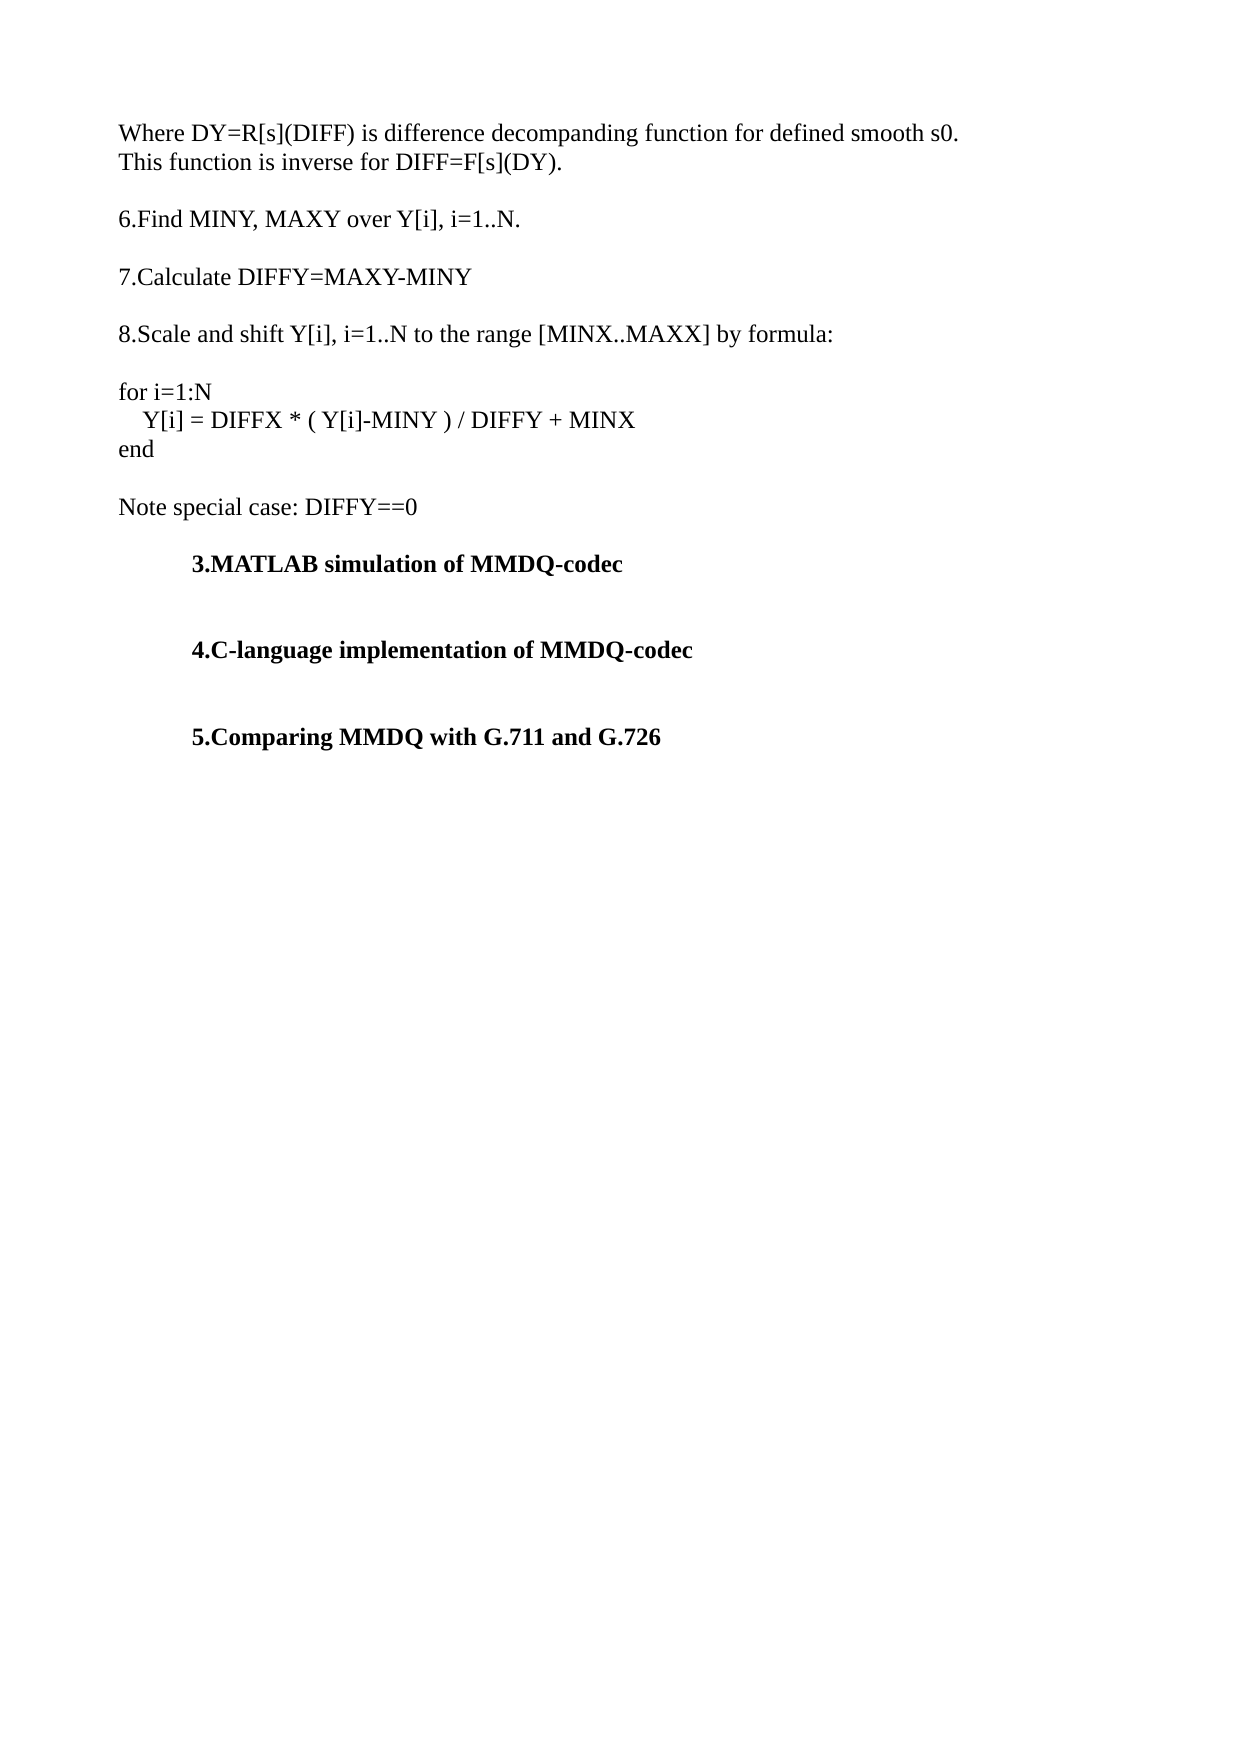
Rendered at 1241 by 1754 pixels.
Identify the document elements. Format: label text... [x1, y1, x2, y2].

text Where DY=R[s](DIFF) is difference decompanding function for defined smooth s0. [118, 118, 1122, 147]
text This function is inverse for DIFF=F[s](DY). [118, 147, 1122, 176]
text 4.C-language implementation of MMDQ-codec [118, 636, 1122, 664]
text 6.Find MINY, MAXY over Y[i], i=1..N. [118, 204, 1122, 233]
text Y[i] = DIFFX * ( Y[i]-MINY ) / DIFFY + MINX [118, 406, 1122, 434]
text 8.Scale and shift Y[i], i=1..N to the range [MINX..MAXX] by formula: [118, 319, 1122, 348]
text Note special case: DIFFY==0 [118, 492, 1122, 521]
text 5.Comparing MMDQ with G.711 and G.726 [118, 722, 1122, 751]
text for i=1:N [118, 377, 1122, 406]
text 7.Calculate DIFFY=MAXY-MINY [118, 262, 1122, 291]
text 3.MATLAB simulation of MMDQ-codec [118, 549, 1122, 578]
text end [118, 434, 1122, 463]
